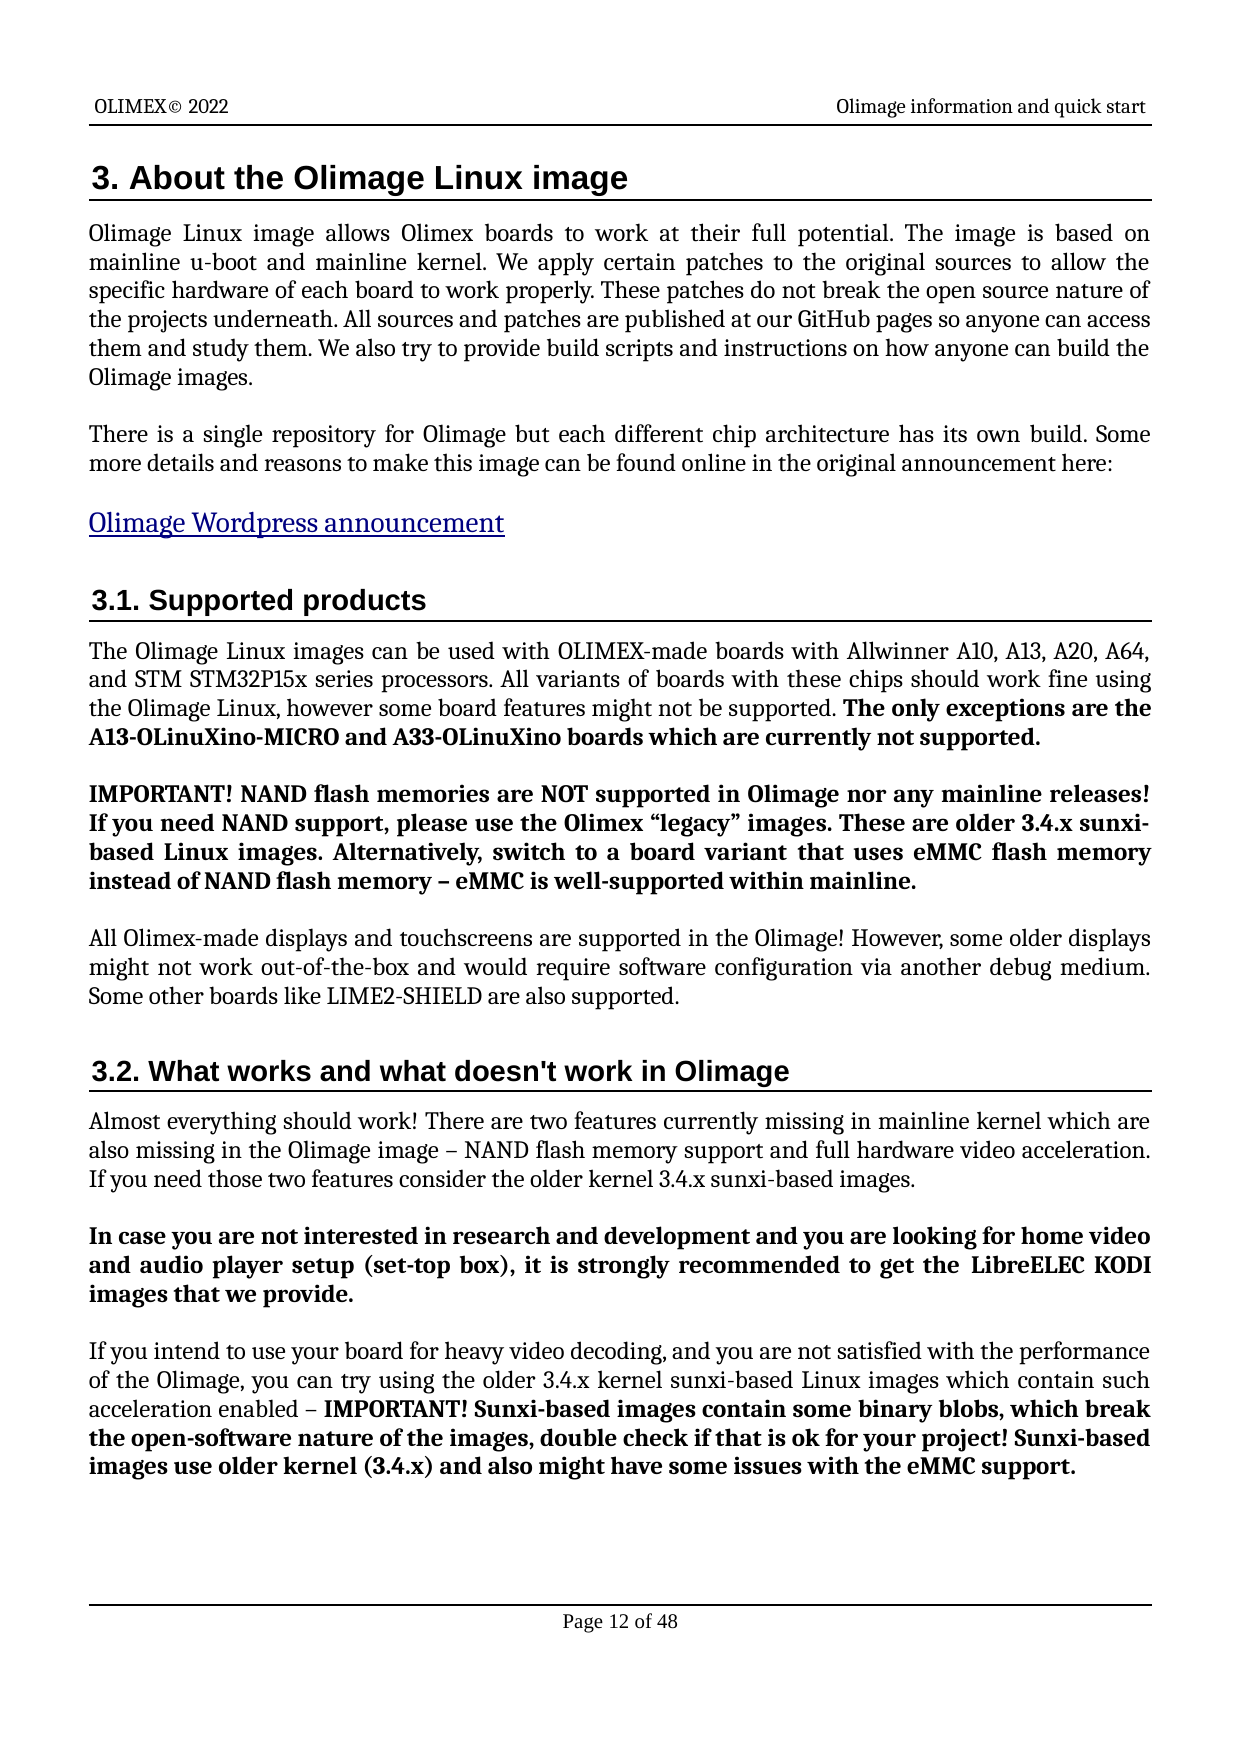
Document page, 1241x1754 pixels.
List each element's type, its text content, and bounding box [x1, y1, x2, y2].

text Olimage Linux image allows Olimex boards to work at their full potential. The image is based on mainline u-boot and mainline kernel. We apply certain patches to the original sources to allow the specific hardware of each board to work properly. These patches do not break the open source nature of the projects underneath. All sources and patches are published at our GitHub pages so anyone can access them and study them. We also try to provide build scripts and instructions on how anyone can build the Olimage images. [88, 219, 1152, 391]
text IMPORTANT! NAND flash memories are NOT supported in Olimage nor any mainline releases! If you need NAND support, please use the Olimex “legacy” images. These are older 3.4.x sunxi-based Linux images. Alternatively, switch to a board variant that uses eMMC flash memory instead of NAND flash memory – eMMC is well-supported within mainline. [88, 780, 1152, 895]
text Olimage Wordpress announcement [88, 506, 1152, 540]
subtitle 3.2. What works and what doesn't work in Olimage [88, 1051, 1152, 1092]
text In case you are not interested in research and development and you are looking for home video and audio player setup (set-top box), it is strongly recommended to get the LibreELEC KODI images that we provide. [88, 1222, 1152, 1308]
text The Olimage Linux images can be used with OLIMEX-made boards with Allwinner A10, A13, A20, A64, and STM STM32P15x series processors. All variants of boards with these chips should work fine using the Olimage Linux, however some board features might not be supported. The only exceptions are the A13-OLinuXino-MICRO and A33-OLinuXino boards which are currently not supported. [88, 637, 1152, 752]
text If you intend to use your board for heavy video decoding, and you are not satisfied with the performance of the Olimage, you can try using the older 3.4.x kernel sunxi-based Linux images which contain such acceleration enabled – IMPORTANT! Sunxi-based images contain some binary blobs, which break the open-software nature of the images, double check if that is ok for your project! Sunxi-based images use older kernel (3.4.x) and also might have some issues with the eMMC support. [88, 1337, 1152, 1481]
text Almost everything should work! There are two features currently missing in mainline kernel which are also missing in the Olimage image – NAND flash memory support and full hardware video acceleration. If you need those two features consider the older kernel 3.4.x sunxi-based images. [88, 1107, 1152, 1193]
text All Olimex-made displays and touchscreens are supported in the Olimage! However, some older displays might not work out-of-the-box and would require software configuration via another debug medium. Some other boards like LIME2-SHIELD are also supported. [88, 924, 1152, 1010]
subtitle 3.1. Supported products [88, 580, 1152, 622]
text There is a single repository for Olimage but each different chip architecture has its own build. Some more details and reasons to make this image can be found online in the original announcement here: [88, 420, 1152, 478]
subtitle 3. About the Olimage Linux image [88, 155, 1152, 201]
